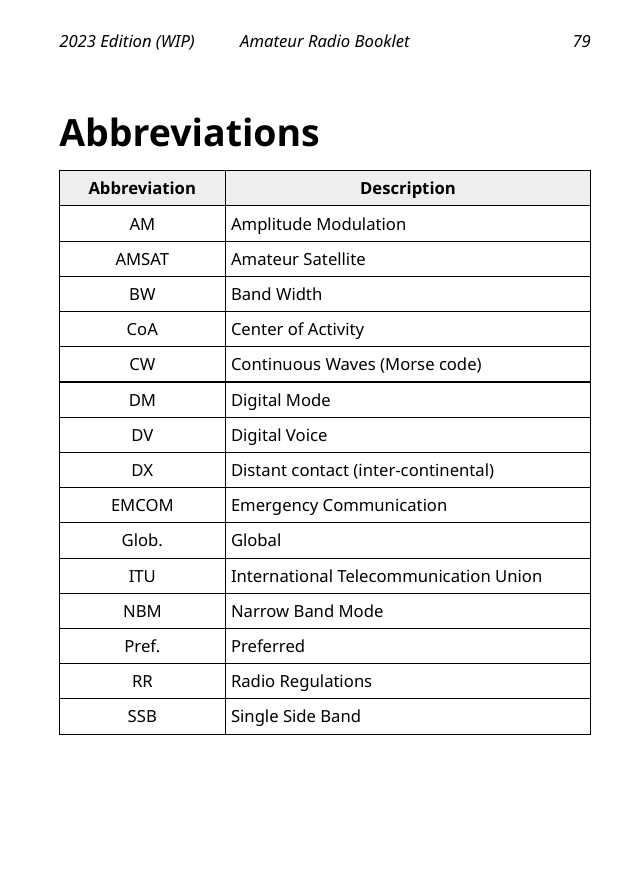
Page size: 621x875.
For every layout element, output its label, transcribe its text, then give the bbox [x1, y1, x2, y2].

table_cell CoA [60, 312, 225, 346]
table_cell NBM [60, 594, 225, 628]
table_cell Narrow Band Mode [226, 594, 590, 628]
table_cell Radio Regulations [226, 664, 590, 698]
table_cell AM [60, 206, 225, 241]
table_cell Center of Activity [226, 312, 590, 346]
table_cell ITU [60, 559, 225, 593]
table_cell Amateur Satellite [226, 242, 590, 276]
table_cell EMCOM [60, 488, 225, 522]
table_cell AMSAT [60, 242, 225, 276]
subtitle Abbreviations [59, 107, 591, 158]
table_cell SSB [60, 699, 225, 733]
table_cell International Telecommunication Union [226, 559, 590, 593]
table_cell Continuous Waves (Morse code) [226, 347, 590, 381]
table_cell Digital Voice [226, 418, 590, 452]
table_cell Distant contact (inter-continental) [226, 453, 590, 487]
table_cell DV [60, 418, 225, 452]
table_cell Global [226, 523, 590, 557]
table_cell Band Width [226, 277, 590, 311]
table_cell Amplitude Modulation [226, 206, 590, 241]
table_cell Pref. [60, 629, 225, 663]
table_cell Emergency Communication [226, 488, 590, 522]
table_cell DX [60, 453, 225, 487]
table_cell BW [60, 277, 225, 311]
table_cell DM [60, 383, 225, 417]
table_header Description [226, 171, 590, 205]
table_cell CW [60, 347, 225, 381]
table_cell Single Side Band [226, 699, 590, 733]
table_cell Digital Mode [226, 383, 590, 417]
table_cell Preferred [226, 629, 590, 663]
table_header Abbreviation [60, 171, 225, 205]
table_cell RR [60, 664, 225, 698]
table_cell Glob. [60, 523, 225, 557]
